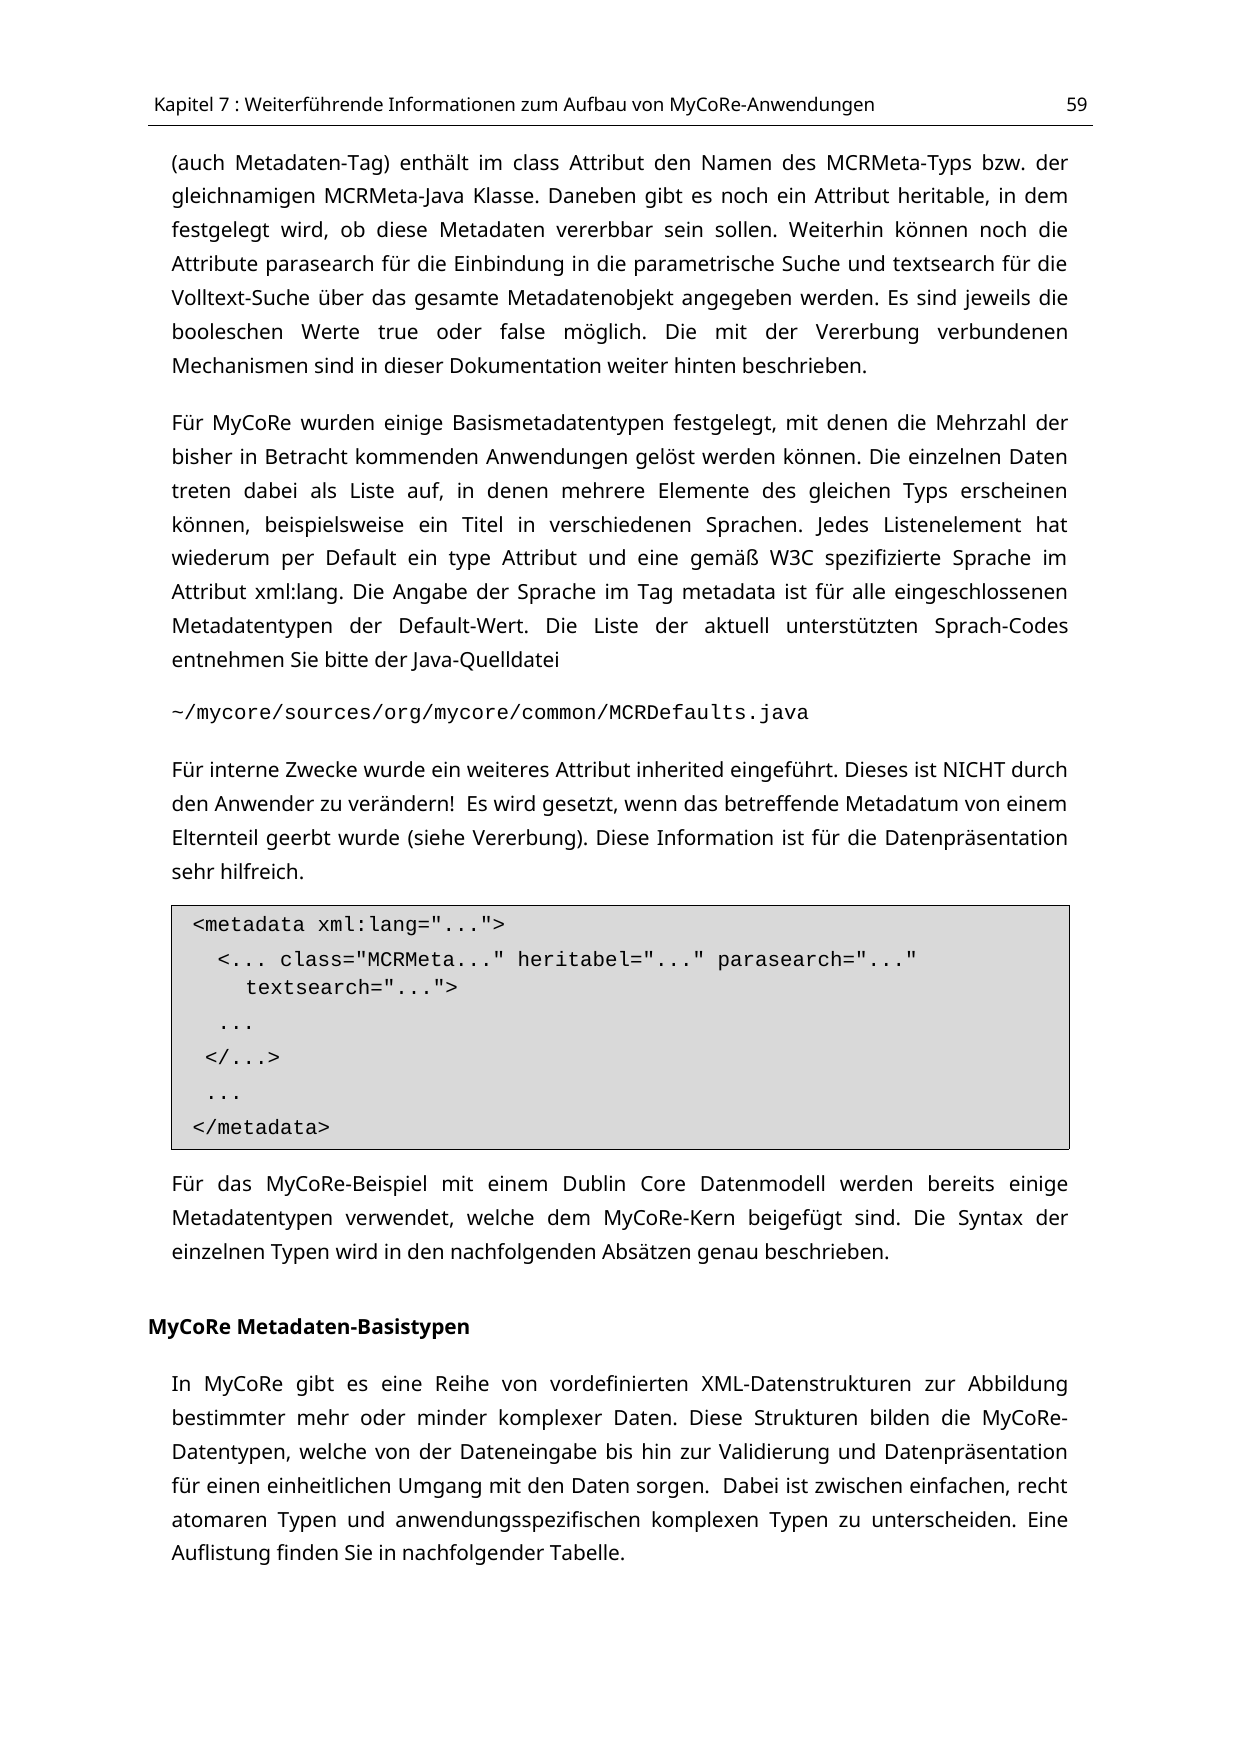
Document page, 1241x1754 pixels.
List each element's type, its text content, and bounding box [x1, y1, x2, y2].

text ~/mycore/sources/org/mycore/common/MCRDefaults.java [171, 702, 1069, 726]
text Für MyCoRe wurden einige Basismetadatentypen festgelegt, mit denen die Mehrzahl der bisher in Betracht kommenden Anwendungen gelöst werden können. Die einzelnen Daten treten dabei als Liste auf, in denen mehrere Elemente des gleichen Typs erscheinen können, beispielsweise ein Titel in verschiedenen Sprachen. Jedes Listenelement hat wiederum per Default ein type Attribut und eine gemäß W3C spezifizierte Sprache im Attribut xml:lang. Die Angabe der Sprache im Tag metadata ist für alle eingeschlossenen Metadatentypen der Default-Wert. Die Liste der aktuell unterstützten Sprach-Codes entnehmen Sie bitte der Java-Quelldatei [171, 408, 1069, 673]
text ... [172, 1073, 1069, 1105]
subtitle MyCoRe Metadaten-Basistypen [148, 1312, 1092, 1340]
text Für das MyCoRe-Beispiel mit einem Dublin Core Datenmodell werden bereits einige Metadatentypen verwendet, welche dem MyCoRe-Kern beigefügt sind. Die Syntax der einzelnen Typen wird in den nachfolgenden Absätzen genau beschrieben. [171, 1169, 1069, 1265]
text <... class="MCRMeta..." heritabel="..." parasearch="..." textsearch="..."> [172, 940, 1069, 1000]
text </metadata> [172, 1108, 1069, 1149]
text (auch Metadaten-Tag) enthält im class Attribut den Namen des MCRMeta-Typs bzw. der gleichnamigen MCRMeta-Java Klasse. Daneben gibt es noch ein Attribut heritable, in dem festgelegt wird, ob diese Metadaten vererbbar sein sollen. Weiterhin können noch die Attribute parasearch für die Einbindung in die parametrische Suche und textsearch für die Volltext-Suche über das gesamte Metadatenobjekt angegeben werden. Es sind jeweils die booleschen Werte true oder false möglich. Die mit der Vererbung verbundenen Mechanismen sind in dieser Dokumentation weiter hinten beschrieben. [171, 148, 1069, 379]
text </...> [172, 1038, 1069, 1070]
text Für interne Zwecke wurde ein weiteres Attribut inherited eingeführt. Dieses ist NICHT durch den Anwender zu verändern! Es wird gesetzt, wenn das betreffende Metadatum von einem Elternteil geerbt wurde (siehe Vererbung). Diese Information ist für die Datenpräsentation sehr hilfreich. [171, 755, 1069, 885]
text <metadata xml:lang="..."> [172, 906, 1069, 937]
text ... [172, 1003, 1069, 1035]
text In MyCoRe gibt es eine Reihe von vordefinierten XML-Datenstrukturen zur Abbildung bestimmter mehr oder minder komplexer Daten. Diese Strukturen bilden die MyCoRe-Datentypen, welche von der Dateneingabe bis hin zur Validierung und Datenpräsentation für einen einheitlichen Umgang mit den Daten sorgen. Dabei ist zwischen einfachen, recht atomaren Typen und anwendungsspezifischen komplexen Typen zu unterscheiden. Eine Auflistung finden Sie in nachfolgender Tabelle. [171, 1369, 1069, 1567]
